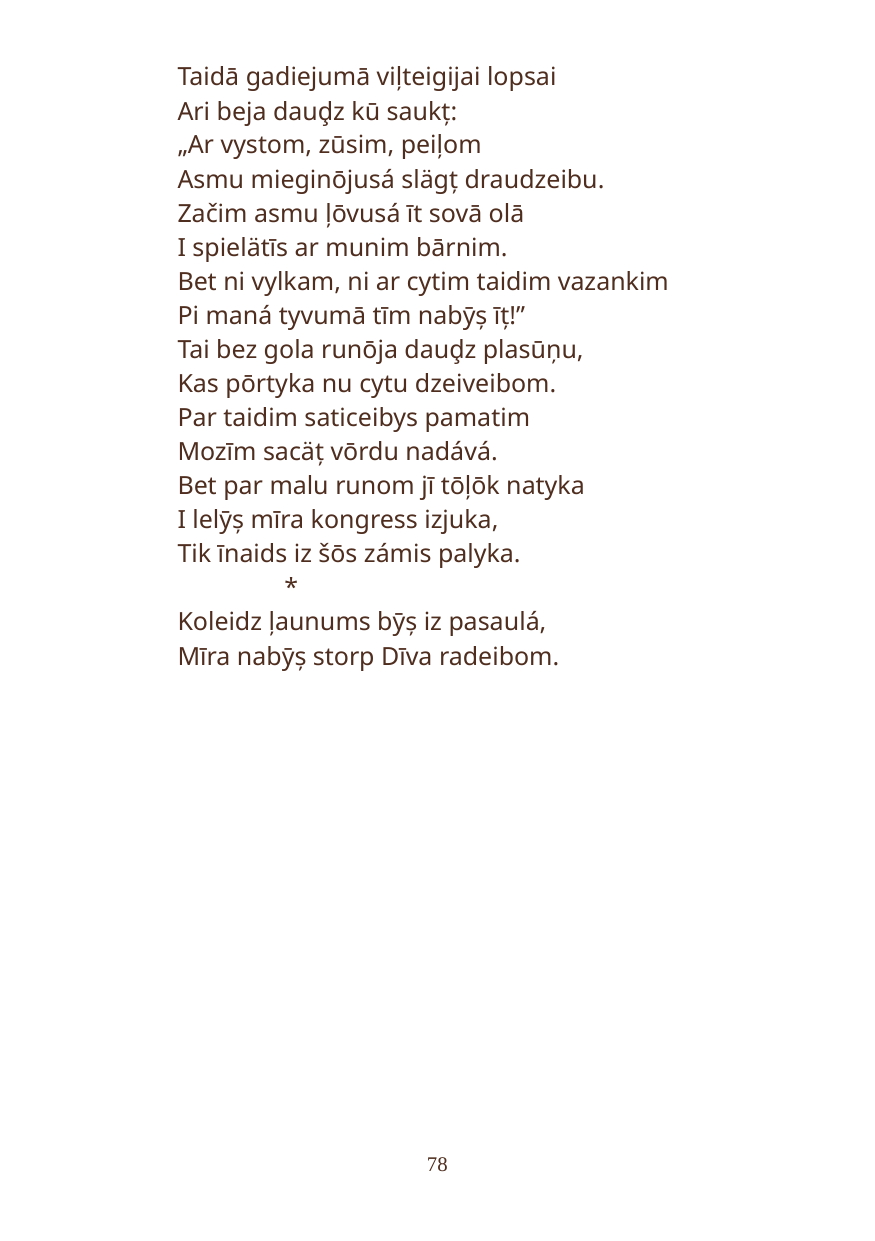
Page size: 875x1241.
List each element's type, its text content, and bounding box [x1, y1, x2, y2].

text Asmu mieginōjusá slägț draudzeibu. [177, 161, 815, 195]
text Koleidz ļaunums bȳș iz pasaulá, [177, 604, 815, 638]
text I lelȳș mīra kongress izjuka, [177, 502, 815, 536]
text „Ar vystom, zūsim, peiļom [177, 127, 815, 161]
text Pi maná tyvumā tīm nabȳș īț!” [177, 297, 815, 332]
text Začim asmu ļōvusá īt sovā olā [177, 195, 815, 229]
text Kas pōrtyka nu cytu dzeiveibom. [177, 366, 815, 400]
text * [177, 570, 815, 604]
text Mīra nabȳș storp Dīva radeibom. [177, 638, 815, 672]
text Mozīm sacäț vōrdu nadává. [177, 434, 815, 468]
text Tai bez gola runōja dauḑz plasūņu, [177, 332, 815, 366]
text Tik īnaids iz šōs zámis palyka. [177, 536, 815, 570]
text I spielätīs ar munim bārnim. [177, 229, 815, 263]
text Par taidim saticeibys pamatim [177, 400, 815, 434]
text Ari beja dauḑz kū saukț: [177, 93, 815, 127]
text Bet ni vylkam, ni ar cytim taidim vazankim [177, 263, 815, 297]
text Taidā gadiejumā viļteigijai lopsai [177, 59, 815, 93]
text Bet par malu runom jī tōļōk natyka [177, 468, 815, 502]
